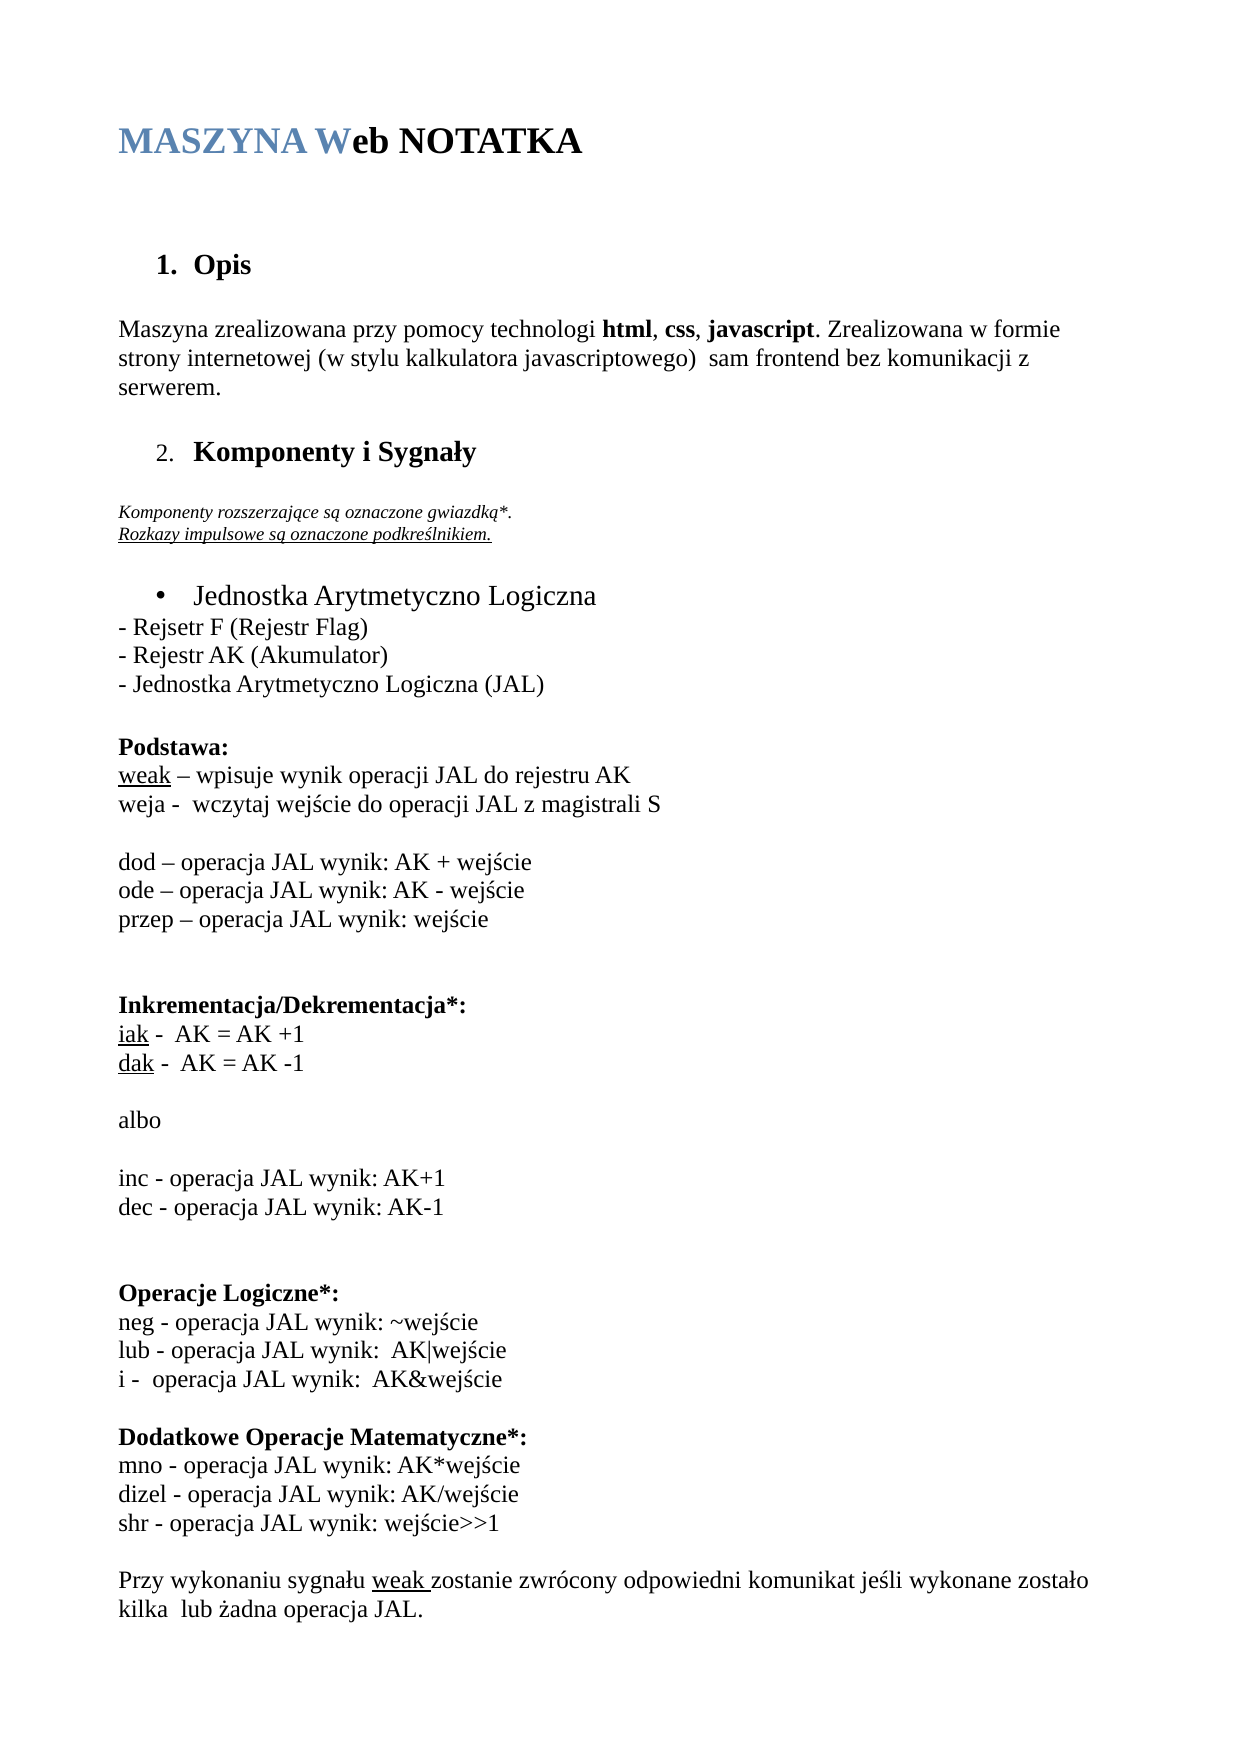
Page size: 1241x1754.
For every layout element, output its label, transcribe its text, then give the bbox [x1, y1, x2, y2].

text lub - operacja JAL wynik: AK|wejście [118, 1335, 1122, 1364]
text shr - operacja JAL wynik: wejście>>1 [118, 1508, 1122, 1537]
text Rozkazy impulsowe są oznaczone podkreślnikiem. [118, 523, 1122, 544]
list Komponenty i Sygnały [156, 434, 1122, 468]
text Dodatkowe Operacje Matematyczne*: [118, 1422, 1122, 1450]
text Przy wykonaniu sygnału weak zostanie zwrócony odpowiedni komunikat jeśli wykonane zostało kilka lub żadna operacja JAL. [118, 1565, 1122, 1623]
text Podstawa: [118, 732, 1122, 760]
text neg - operacja JAL wynik: ~wejście [118, 1307, 1122, 1335]
text przep – operacja JAL wynik: wejście [118, 904, 1122, 933]
text ode – operacja JAL wynik: AK - wejście [118, 875, 1122, 904]
text weak – wpisuje wynik operacji JAL do rejestru AK [118, 760, 1122, 789]
text i - operacja JAL wynik: AK&wejście [118, 1364, 1122, 1393]
text Maszyna zrealizowana przy pomocy technologi html, css, javascript. Zrealizowana w formie strony internetowej (w stylu kalkulatora javascriptowego) sam frontend bez komunikacji z serwerem. [118, 314, 1122, 401]
text albo [118, 1105, 1122, 1134]
text dizel - operacja JAL wynik: AK/wejście [118, 1479, 1122, 1508]
text Operacje Logiczne*: [118, 1278, 1122, 1307]
text Inkrementacja/Dekrementacja*: [118, 990, 1122, 1019]
text dec - operacja JAL wynik: AK-1 [118, 1192, 1122, 1220]
text Komponenty rozszerzające są oznaczone gwiazdką*. [118, 501, 1122, 523]
text - Jednostka Arytmetyczno Logiczna (JAL) [118, 669, 1122, 698]
list Jednostka Arytmetyczno Logiczna [156, 578, 1122, 612]
text mno - operacja JAL wynik: AK*wejście [118, 1450, 1122, 1479]
text iak - AK = AK +1 [118, 1019, 1122, 1048]
text inc - operacja JAL wynik: AK+1 [118, 1163, 1122, 1192]
list Opis [156, 247, 1122, 281]
text - Rejestr AK (Akumulator) [118, 641, 1122, 669]
text dod – operacja JAL wynik: AK + wejście [118, 847, 1122, 875]
text MASZYNA Web NOTATKA [118, 118, 1122, 161]
text weja - wczytaj wejście do operacji JAL z magistrali S [118, 789, 1122, 818]
text dak - AK = AK -1 [118, 1048, 1122, 1077]
text - Rejsetr F (Rejestr Flag) [118, 612, 1122, 641]
